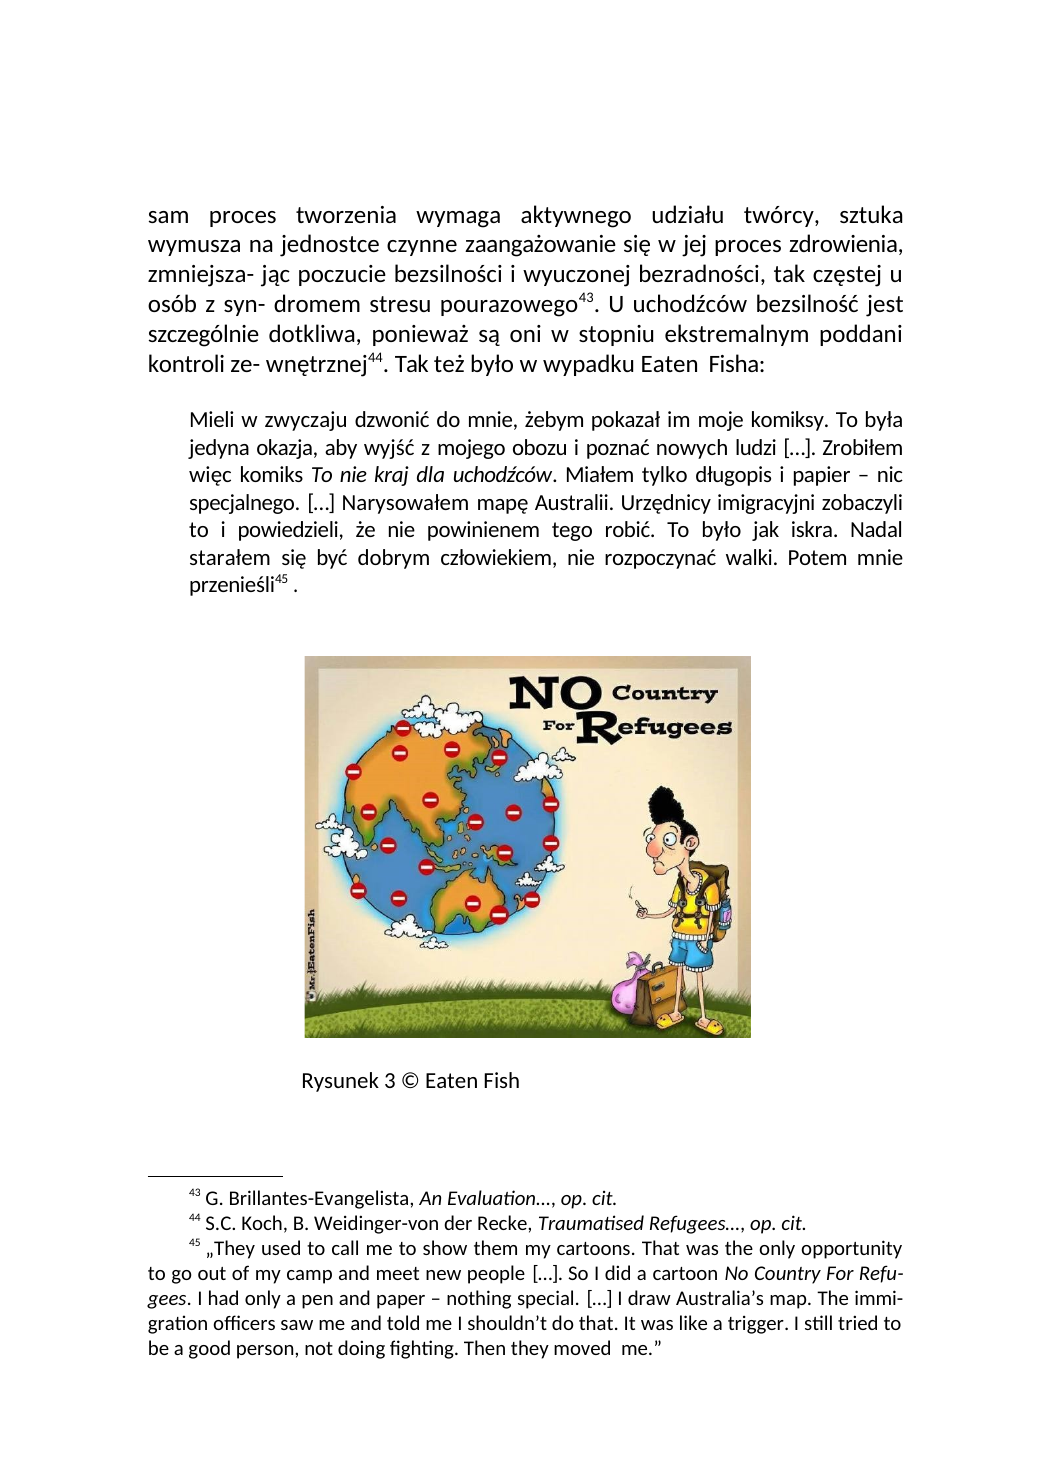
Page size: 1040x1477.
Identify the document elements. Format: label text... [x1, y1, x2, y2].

picture [304, 656, 751, 1038]
text Mieli w zwyczaju dzwonić do mnie, żebym pokazał im moje komiksy. To była jedyna okazja, aby wyjść z mojego obozu i poznać nowych ludzi […]. Zrobiłem więc komiks To nie kraj dla uchodźców. Miałem tylko długopis i papier – nic specjalnego. […] Narysowałem mapę Australii. Urzędnicy imigracyjni zobaczyli to i powiedzieli, że nie powinienem tego robić. To było jak iskra. Nadal starałem się być dobrym człowiekiem, nie rozpoczynać walki. Potem mnie przenieśli45 . [189, 406, 904, 598]
text 45 „They used to call me to show them my cartoons. That was the only opportunity to go out of my camp and meet new people […]. So I did a cartoon No Country For Refu- gees. I had only a pen and paper – nothing special. […] I draw Australia’s map. The immi- gration officers saw me and told me I shouldn’t do that. It was like a trigger. I still tried to be a good person, not doing fighting. Then they moved me.” [148, 1236, 904, 1361]
text sam proces tworzenia wymaga aktywnego udziału twórcy, sztuka wymusza na jednostce czynne zaangażowanie się w jej proces zdrowienia, zmniejsza- jąc poczucie bezsilności i wyuczonej bezradności, tak częstej u osób z syn- dromem stresu pourazowego43. U uchodźców bezsilność jest szczególnie dotkliwa, ponieważ są oni w stopniu ekstremalnym poddani kontroli ze- wnętrznej44. Tak też było w wypadku Eaten Fisha: [148, 199, 904, 379]
text Rysunek 3 © Eaten Fish [301, 1067, 941, 1094]
text 44 S.C. Koch, B. Weidinger-von der Recke, Traumatised Refugees…, op. cit. [189, 1211, 941, 1236]
text 43 G. Brillantes-Evangelista, An Evaluation…, op. cit. [189, 1185, 941, 1211]
